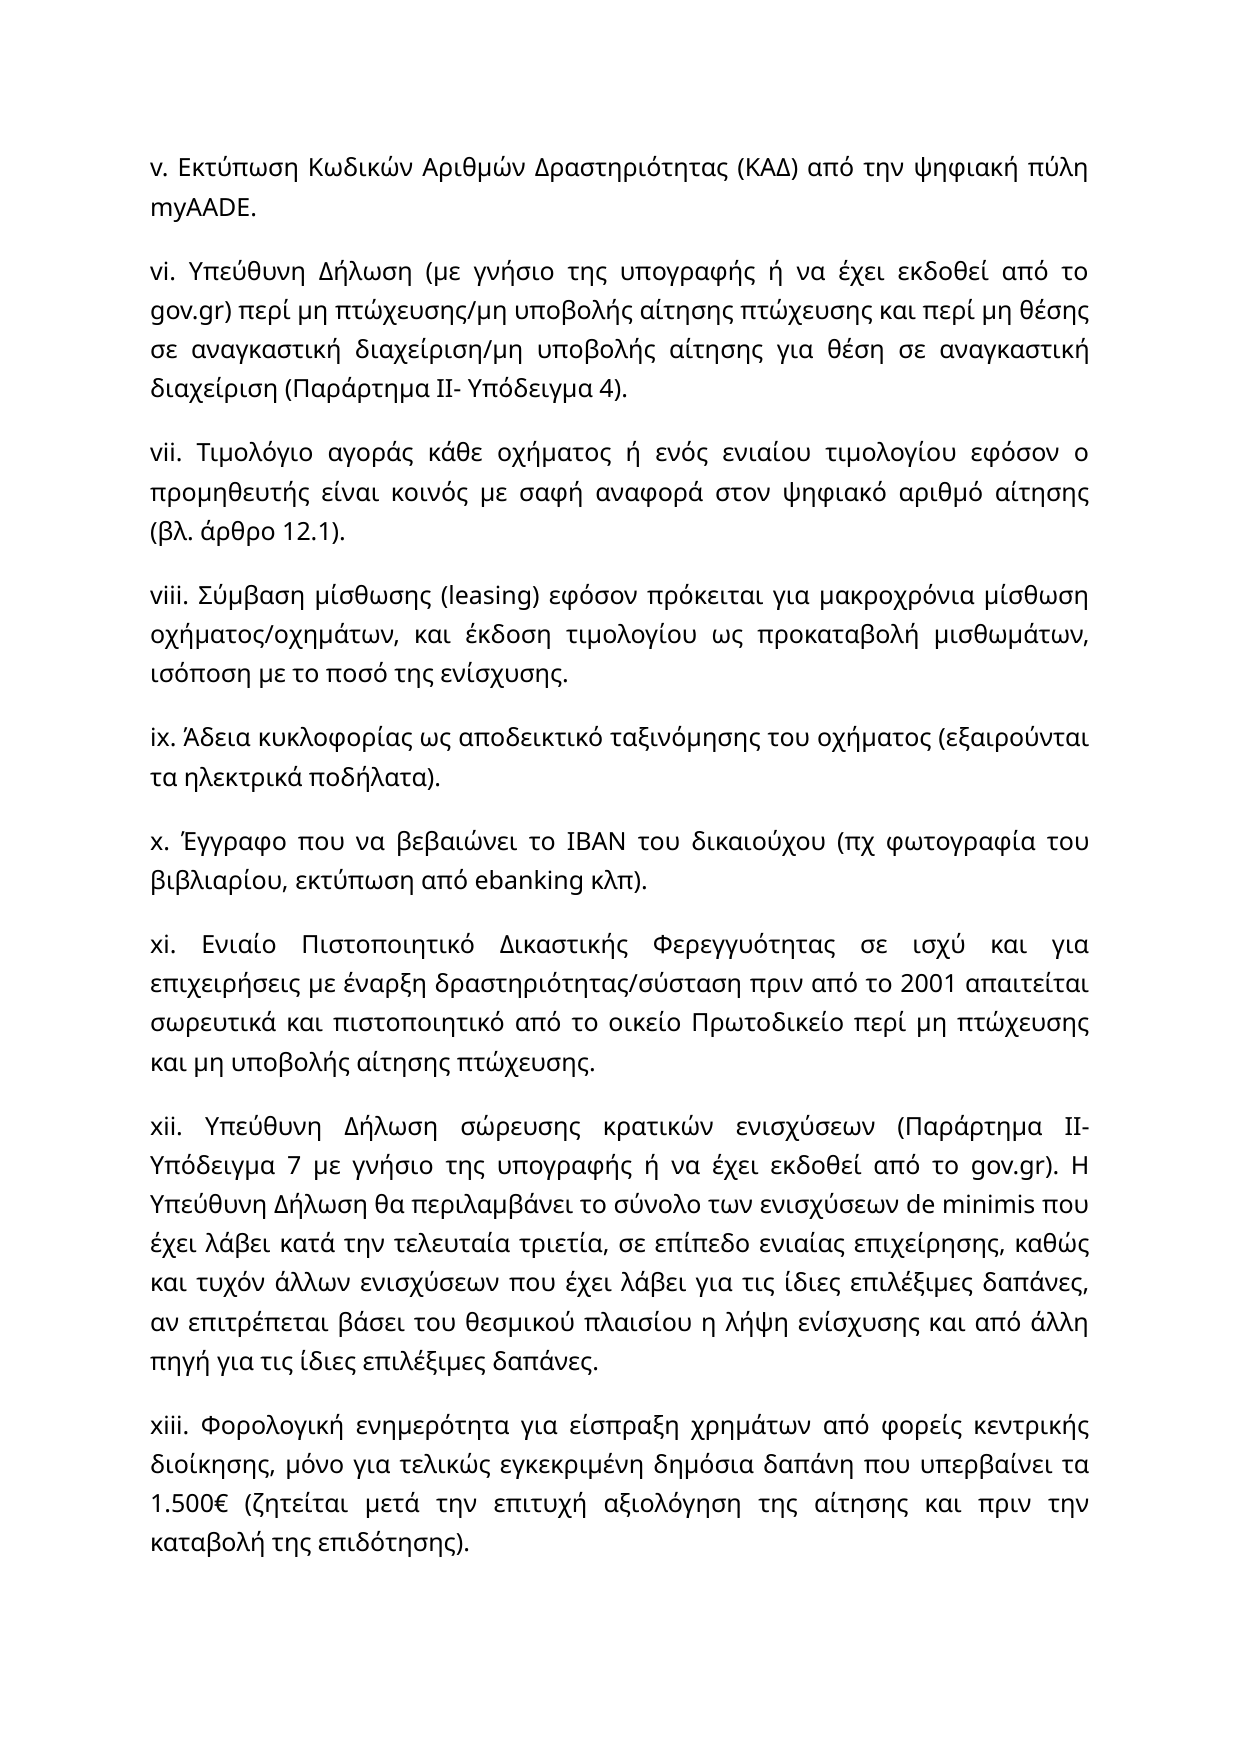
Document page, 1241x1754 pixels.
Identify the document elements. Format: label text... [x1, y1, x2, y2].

text viii. Σύμβαση μίσθωσης (leasing) εφόσον πρόκειται για μακροχρόνια μίσθωση οχήματος/οχημάτων, και έκδοση τιμολογίου ως προκαταβολή μισθωμάτων, ισόποση με το ποσό της ενίσχυσης. [150, 577, 1090, 690]
text xii. Υπεύθυνη Δήλωση σώρευσης κρατικών ενισχύσεων (Παράρτημα ΙΙ-Υπόδειγμα 7 με γνήσιο της υπογραφής ή να έχει εκδοθεί από το gov.gr). Η Υπεύθυνη Δήλωση θα περιλαμβάνει το σύνολο των ενισχύσεων de minimis που έχει λάβει κατά την τελευταία τριετία, σε επίπεδο ενιαίας επιχείρησης, καθώς και τυχόν άλλων ενισχύσεων που έχει λάβει για τις ίδιες επιλέξιμες δαπάνες, αν επιτρέπεται βάσει του θεσμικού πλαισίου η λήψη ενίσχυσης και από άλλη πηγή για τις ίδιες επιλέξιμες δαπάνες. [150, 1108, 1090, 1377]
text x. Έγγραφο που να βεβαιώνει το ΙΒΑΝ του δικαιούχου (πχ φωτογραφία του βιβλιαρίου, εκτύπωση από ebanking κλπ). [150, 823, 1090, 897]
text vii. Τιμολόγιο αγοράς κάθε οχήματος ή ενός ενιαίου τιμολογίου εφόσον ο προμηθευτής είναι κοινός με σαφή αναφορά στον ψηφιακό αριθμό αίτησης (βλ. άρθρο 12.1). [150, 435, 1090, 547]
text xi. Ενιαίο Πιστοποιητικό Δικαστικής Φερεγγυότητας σε ισχύ και για επιχειρήσεις με έναρξη δραστηριότητας/σύσταση πριν από το 2001 απαιτείται σωρευτικά και πιστοποιητικό από το οικείο Πρωτοδικείο περί μη πτώχευσης και μη υποβολής αίτησης πτώχευσης. [150, 927, 1090, 1078]
text xiii. Φορολογική ενημερότητα για είσπραξη χρημάτων από φορείς κεντρικής διοίκησης, μόνο για τελικώς εγκεκριμένη δημόσια δαπάνη που υπερβαίνει τα 1.500€ (ζητείται μετά την επιτυχή αξιολόγηση της αίτησης και πριν την καταβολή της επιδότησης). [150, 1407, 1090, 1559]
text vi. Υπεύθυνη Δήλωση (με γνήσιο της υπογραφής ή να έχει εκδοθεί από το gov.gr) περί μη πτώχευσης/μη υποβολής αίτησης πτώχευσης και περί μη θέσης σε αναγκαστική διαχείριση/μη υποβολής αίτησης για θέση σε αναγκαστική διαχείριση (Παράρτημα ΙΙ- Υπόδειγμα 4). [150, 253, 1090, 405]
text v. Εκτύπωση Κωδικών Αριθμών Δραστηριότητας (ΚΑΔ) από την ψηφιακή πύλη myAADE. [150, 150, 1090, 223]
text ix. Άδεια κυκλοφορίας ως αποδεικτικό ταξινόμησης του οχήματος (εξαιρούνται τα ηλεκτρικά ποδήλατα). [150, 720, 1090, 793]
